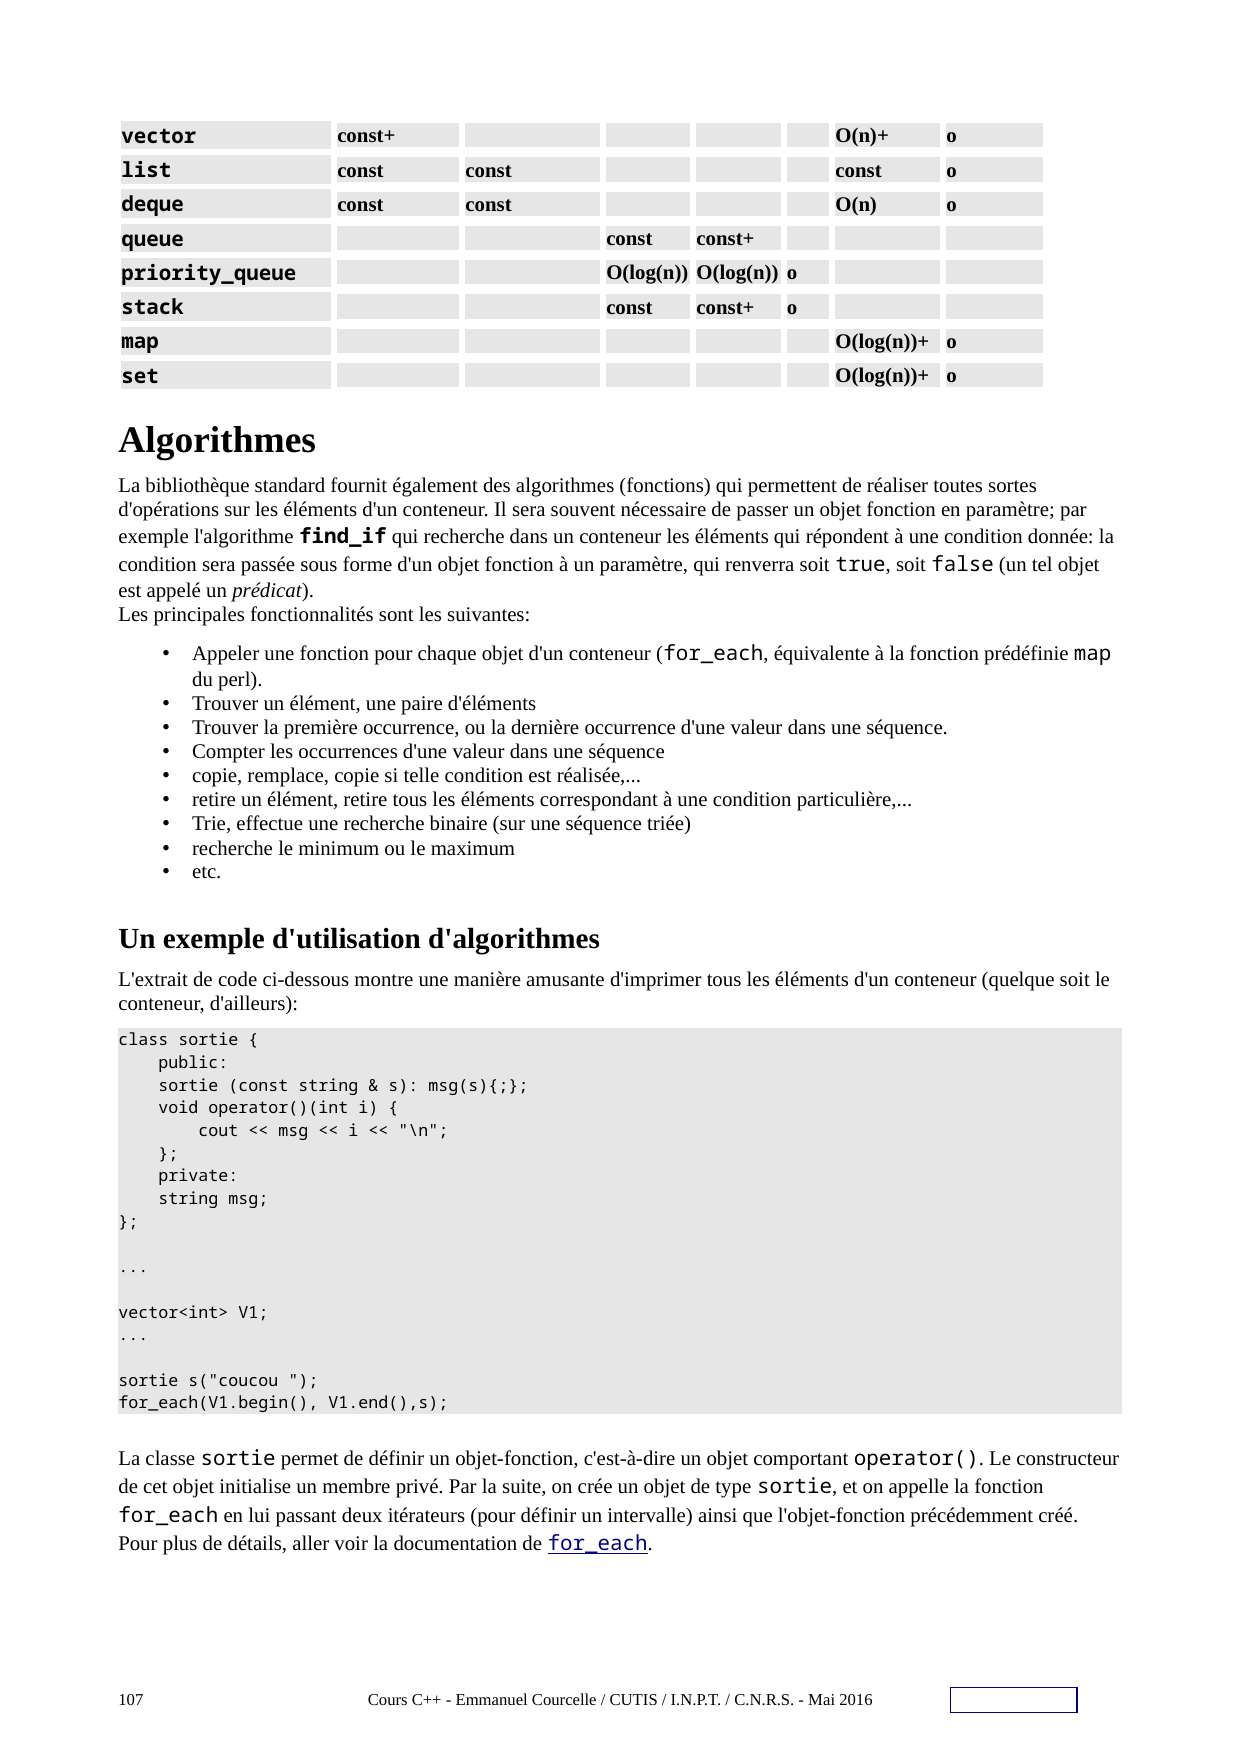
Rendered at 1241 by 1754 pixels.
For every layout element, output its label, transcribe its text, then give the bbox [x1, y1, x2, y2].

table_cell [832, 221, 943, 255]
table_cell [693, 118, 784, 152]
text }; [118, 1209, 1122, 1232]
text sortie s("coucou "); [118, 1368, 1122, 1391]
text ... [118, 1255, 1122, 1277]
table_cell deque [118, 187, 334, 221]
table_cell [462, 324, 603, 358]
list recherche le minimum ou le maximum [162, 835, 1122, 859]
table_cell [334, 255, 462, 289]
list Trouver la première occurrence, ou la dernière occurrence d'une valeur dans une séquence. [162, 715, 1122, 739]
table_cell [784, 221, 832, 255]
table_cell map [118, 324, 334, 358]
subtitle Un exemple d'utilisation d'algorithmes [118, 921, 1122, 954]
table_cell [784, 324, 832, 358]
table_cell [603, 118, 693, 152]
table_cell O(log(n))+ [832, 324, 943, 358]
table_cell O(log(n)) [603, 255, 693, 289]
table_cell const [462, 187, 603, 221]
table_cell list [118, 153, 334, 187]
list etc. [162, 859, 1122, 883]
table_cell const+ [334, 118, 462, 152]
table_cell [603, 324, 693, 358]
table_cell o [943, 324, 1046, 358]
table_cell const [603, 290, 693, 324]
list retire un élément, retire tous les éléments correspondant à une condition particulière,... [162, 787, 1122, 811]
text string msg; [118, 1187, 1122, 1209]
table_cell [832, 255, 943, 289]
table_cell const [334, 187, 462, 221]
table_cell [943, 255, 1046, 289]
table_cell const [603, 221, 693, 255]
table_cell O(n)+ [832, 118, 943, 152]
list Trie, effectue une recherche binaire (sur une séquence triée) [162, 811, 1122, 835]
table_cell o [943, 153, 1046, 187]
table_cell [462, 255, 603, 289]
table_cell o [943, 118, 1046, 152]
table_cell vector [118, 118, 334, 152]
table_cell o [943, 187, 1046, 221]
table_cell [693, 324, 784, 358]
text }; [118, 1141, 1122, 1164]
table_cell queue [118, 221, 334, 255]
table_cell o [784, 255, 832, 289]
table_cell [334, 221, 462, 255]
table_cell [334, 324, 462, 358]
table_cell O(log(n)) [693, 255, 784, 289]
table_cell [462, 358, 603, 392]
table_cell const+ [693, 221, 784, 255]
table_cell [784, 118, 832, 152]
table_cell const [334, 153, 462, 187]
text vector<int> V1; [118, 1300, 1122, 1323]
table_cell [693, 358, 784, 392]
table_cell [603, 153, 693, 187]
table_cell O(n) [832, 187, 943, 221]
table_cell [943, 221, 1046, 255]
text private: [118, 1164, 1122, 1187]
list Compter les occurrences d'une valeur dans une séquence [162, 739, 1122, 763]
table_cell [462, 221, 603, 255]
table_cell priority_queue [118, 255, 334, 289]
table_cell [832, 290, 943, 324]
table_cell [943, 290, 1046, 324]
text sortie (const string & s): msg(s){;}; [118, 1073, 1122, 1096]
table_cell O(log(n))+ [832, 358, 943, 392]
table_cell [462, 118, 603, 152]
table_cell [334, 358, 462, 392]
subtitle Algorithmes [118, 417, 1122, 460]
text ... [118, 1323, 1122, 1346]
text for_each(V1.begin(), V1.end(),s); [118, 1391, 1122, 1414]
table_cell [603, 358, 693, 392]
list Appeler une fonction pour chaque objet d'un conteneur (for_each, équivalente à la fonction prédéfinie map du perl). [162, 638, 1122, 691]
text La bibliothèque standard fournit également des algorithmes (fonctions) qui permettent de réaliser toutes sortes d'opérations sur les éléments d'un conteneur. Il sera souvent nécessaire de passer un objet fonction en paramètre; par exemple l'algorithme find_if qui recherche dans un conteneur les éléments qui répondent à une condition donnée: la condition sera passée sous forme d'un objet fonction à un paramètre, qui renverra soit true, soit false (un tel objet est appelé un prédicat). Les principales fonctionnalités sont les suivantes: [118, 473, 1122, 626]
table_cell [784, 358, 832, 392]
list copie, remplace, copie si telle condition est réalisée,... [162, 763, 1122, 787]
text class sortie { [118, 1028, 1122, 1050]
table_cell [334, 290, 462, 324]
text La classe sortie permet de définir un objet-fonction, c'est-à-dire un objet comportant operator(). Le constructeur de cet objet initialise un membre privé. Par la suite, on crée un objet de type sortie, et on appelle la fonction for_each en lui passant deux itérateurs (pour définir un intervalle) ainsi que l'objet-fonction précédemment créé. Pour plus de détails, aller voir la documentation de for_each. [118, 1443, 1122, 1557]
text L'extrait de code ci-dessous montre une manière amusante d'imprimer tous les éléments d'un conteneur (quelque soit le conteneur, d'ailleurs): [118, 967, 1122, 1015]
table_cell const [462, 153, 603, 187]
text cout << msg << i << "\n"; [118, 1118, 1122, 1141]
text void operator()(int i) { [118, 1096, 1122, 1118]
table_cell [693, 187, 784, 221]
table_cell [784, 187, 832, 221]
table_cell const+ [693, 290, 784, 324]
table_cell [693, 153, 784, 187]
table_cell o [784, 290, 832, 324]
table_cell o [943, 358, 1046, 392]
table_cell stack [118, 290, 334, 324]
table_cell [784, 153, 832, 187]
list Trouver un élément, une paire d'éléments [162, 691, 1122, 715]
table_cell set [118, 358, 334, 392]
text public: [118, 1050, 1122, 1073]
table_cell const [832, 153, 943, 187]
table_cell [462, 290, 603, 324]
table_cell [603, 187, 693, 221]
